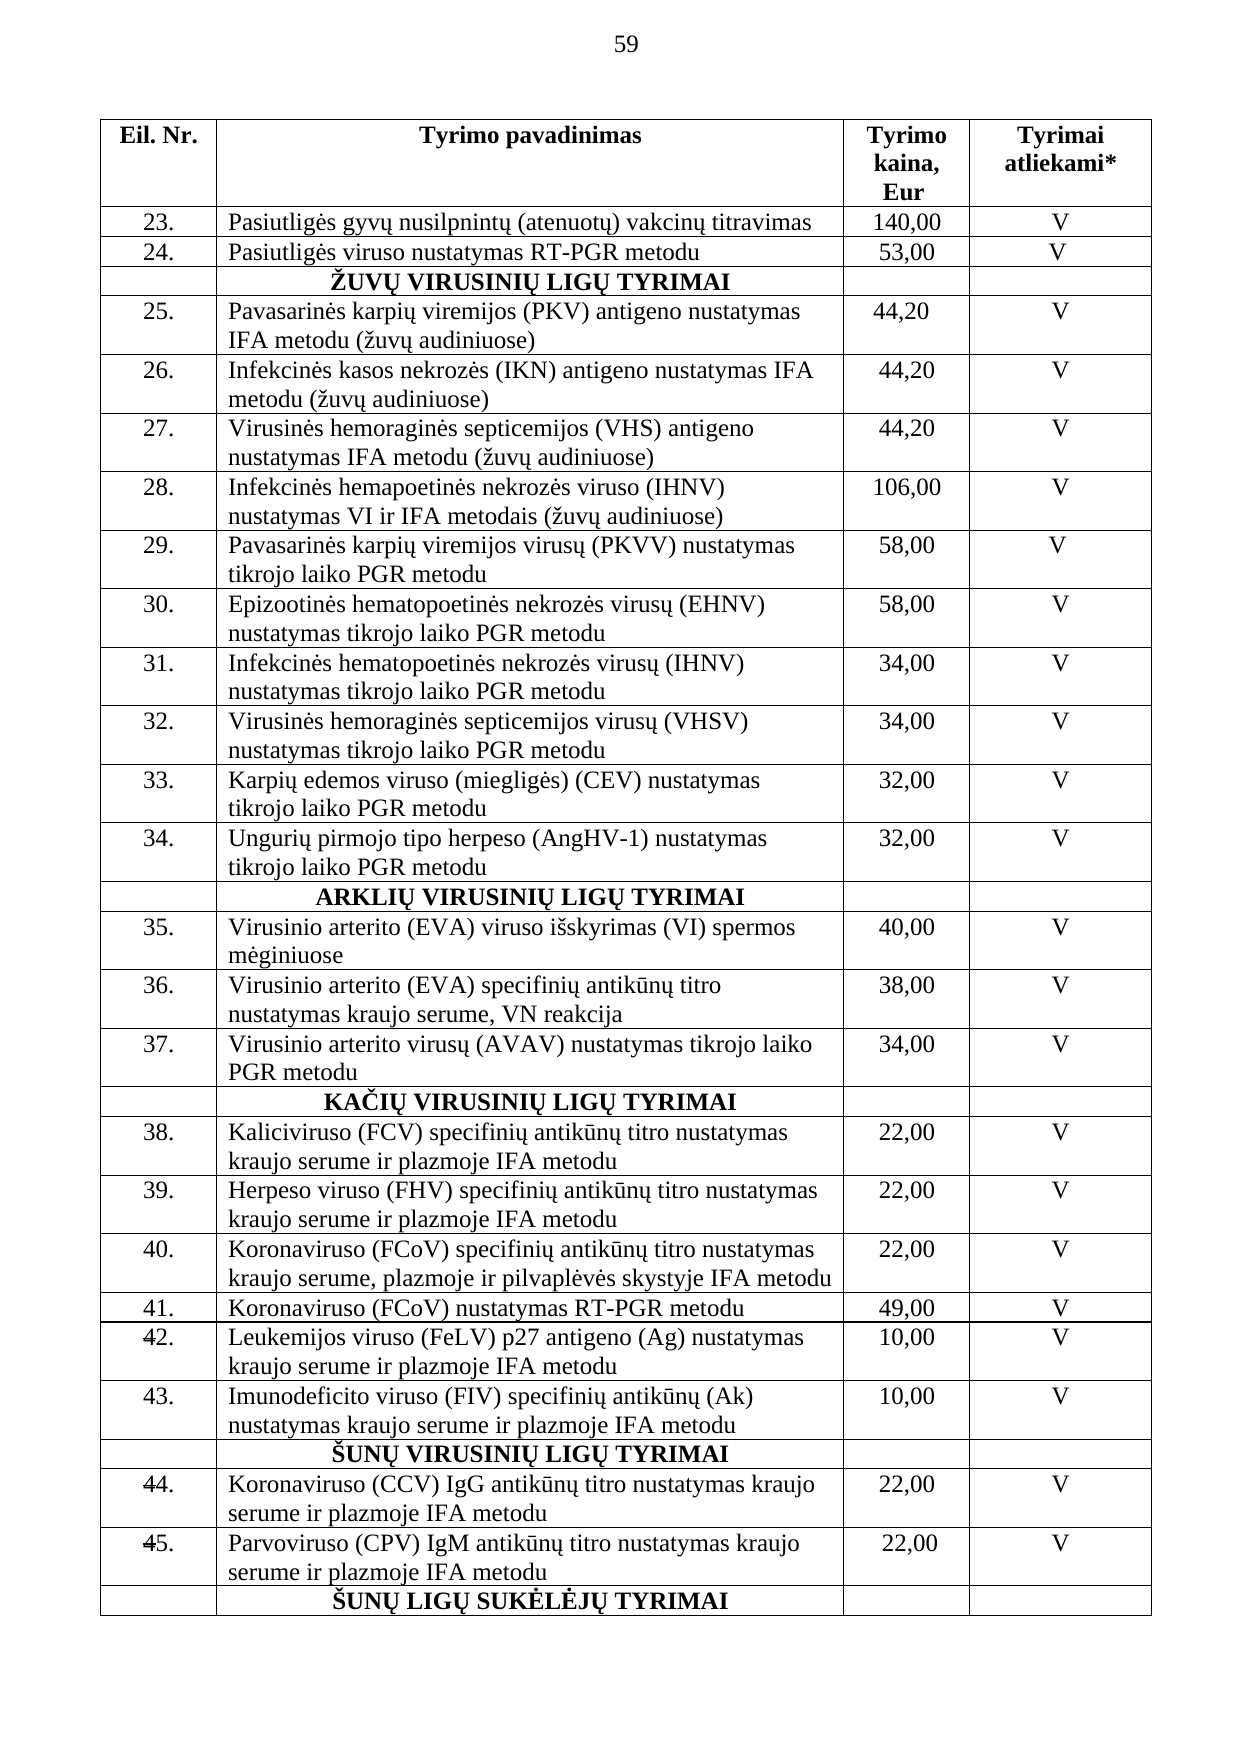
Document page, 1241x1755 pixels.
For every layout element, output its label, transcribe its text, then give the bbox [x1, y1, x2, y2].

table_cell 44,20 [844, 355, 969, 412]
table_cell Koronaviruso (CCV) IgG antikūnų titro nustatymas kraujo serume ir plazmoje IFA metodu [217, 1469, 843, 1527]
table_cell Imunodeficito viruso (FIV) specifinių antikūnų (Ak) nustatymas kraujo serume ir plazmoje IFA metodu [217, 1381, 843, 1438]
table_header Tyrimo pavadinimas [217, 120, 843, 206]
table_cell 38. [101, 1117, 216, 1174]
table_cell V [970, 237, 1151, 266]
table_cell Virusinės hemoraginės septicemijos virusų (VHSV) nustatymas tikrojo laiko PGR metodu [217, 706, 843, 764]
table_header Tyrimai atliekami* [970, 120, 1151, 206]
table_cell V [970, 823, 1151, 881]
table_cell V [970, 970, 1151, 1028]
table_cell 25. [101, 296, 216, 354]
table_cell V [970, 648, 1151, 705]
table_cell 45. [101, 1528, 216, 1585]
table_cell V [970, 1117, 1151, 1174]
table_cell 33. [101, 765, 216, 822]
table_cell [844, 1586, 969, 1615]
table_cell [844, 1440, 969, 1468]
table_cell Epizootinės hematopoetinės nekrozės virusų (EHNV) nustatymas tikrojo laiko PGR metodu [217, 589, 843, 647]
table_cell V [970, 1323, 1151, 1380]
table_header Tyrimo kaina, Eur [844, 120, 969, 206]
table_cell 32,00 [844, 765, 969, 822]
table_cell Herpeso viruso (FHV) specifinių antikūnų titro nustatymas kraujo serume ir plazmoje IFA metodu [217, 1176, 843, 1233]
table_cell 10,00 [844, 1323, 969, 1380]
table_cell Virusinės hemoraginės septicemijos (VHS) antigeno nustatymas IFA metodu (žuvų audiniuose) [217, 414, 843, 471]
table_cell 31. [101, 648, 216, 705]
table_cell V [970, 1381, 1151, 1438]
table_cell 44. [101, 1469, 216, 1527]
table_cell 35. [101, 912, 216, 969]
table_cell 40,00 [844, 912, 969, 969]
table_cell V [970, 912, 1151, 969]
table_cell [101, 1087, 216, 1116]
table_cell 23. [101, 207, 216, 236]
table_cell V [970, 706, 1151, 764]
table_cell V [970, 1528, 1151, 1585]
table_cell V [970, 531, 1151, 588]
table_cell Pasiutligės gyvų nusilpnintų (atenuotų) vakcinų titravimas [217, 207, 843, 236]
table_cell 22,00 [844, 1469, 969, 1527]
table_cell Parvoviruso (CPV) IgM antikūnų titro nustatymas kraujo serume ir plazmoje IFA metodu [217, 1528, 843, 1585]
table_cell Kaliciviruso (FCV) specifinių antikūnų titro nustatymas kraujo serume ir plazmoje IFA metodu [217, 1117, 843, 1174]
table_cell V [970, 207, 1151, 236]
table_cell 30. [101, 589, 216, 647]
table_cell Infekcinės hemapoetinės nekrozės viruso (IHNV) nustatymas VI ir IFA metodais (žuvų audiniuose) [217, 472, 843, 529]
table_cell [844, 1087, 969, 1116]
table_cell 40. [101, 1234, 216, 1292]
table_cell [970, 1440, 1151, 1468]
table_cell V [970, 472, 1151, 529]
table_cell Infekcinės kasos nekrozės (IKN) antigeno nustatymas IFA metodu (žuvų audiniuose) [217, 355, 843, 412]
table_cell 24. [101, 237, 216, 266]
table_cell [970, 1586, 1151, 1615]
table_cell ŠUNŲ VIRUSINIŲ LIGŲ TYRIMAI [217, 1440, 843, 1468]
table_cell 49,00 [844, 1293, 969, 1321]
table_cell 10,00 [844, 1381, 969, 1438]
table_cell 44,20 [844, 296, 969, 354]
table_cell V [970, 296, 1151, 354]
table_cell 36. [101, 970, 216, 1028]
table_cell [970, 1087, 1151, 1116]
table_cell [844, 882, 969, 911]
table_cell V [970, 1469, 1151, 1527]
table_cell 29. [101, 531, 216, 588]
table_cell 38,00 [844, 970, 969, 1028]
table_cell 42. [101, 1323, 216, 1380]
table_cell Infekcinės hematopoetinės nekrozės virusų (IHNV) nustatymas tikrojo laiko PGR metodu [217, 648, 843, 705]
table_cell V [970, 355, 1151, 412]
table_cell 37. [101, 1029, 216, 1086]
table_cell Leukemijos viruso (FeLV) p27 antigeno (Ag) nustatymas kraujo serume ir plazmoje IFA metodu [217, 1323, 843, 1380]
table_cell Pavasarinės karpių viremijos virusų (PKVV) nustatymas tikrojo laiko PGR metodu [217, 531, 843, 588]
table_cell V [970, 1293, 1151, 1321]
table_cell V [970, 765, 1151, 822]
table_cell ŠUNŲ LIGŲ SUKĖLĖJŲ TYRIMAI [217, 1586, 843, 1615]
table_cell 27. [101, 414, 216, 471]
table_cell [101, 267, 216, 295]
table_cell Koronaviruso (FCoV) nustatymas RT-PGR metodu [217, 1293, 843, 1321]
table_cell Pavasarinės karpių viremijos (PKV) antigeno nustatymas IFA metodu (žuvų audiniuose) [217, 296, 843, 354]
table_cell [101, 882, 216, 911]
table_cell 106,00 [844, 472, 969, 529]
table_cell 22,00 [844, 1117, 969, 1174]
table_cell V [970, 589, 1151, 647]
table_cell 22,00 [844, 1176, 969, 1233]
table_cell V [970, 1234, 1151, 1292]
table_cell 34,00 [844, 706, 969, 764]
table_cell V [970, 414, 1151, 471]
table_cell V [970, 1176, 1151, 1233]
table_cell 58,00 [844, 531, 969, 588]
table_cell 41. [101, 1293, 216, 1321]
table_cell 58,00 [844, 589, 969, 647]
table_cell 140,00 [844, 207, 969, 236]
table_cell 43. [101, 1381, 216, 1438]
table_cell [101, 1440, 216, 1468]
table_cell 26. [101, 355, 216, 412]
table_cell 44,20 [844, 414, 969, 471]
table_cell ARKLIŲ VIRUSINIŲ LIGŲ TYRIMAI [217, 882, 843, 911]
table_cell Pasiutligės viruso nustatymas RT-PGR metodu [217, 237, 843, 266]
table_cell 34,00 [844, 1029, 969, 1086]
table_cell 22,00 [844, 1234, 969, 1292]
table_cell 32. [101, 706, 216, 764]
table_cell 28. [101, 472, 216, 529]
table_cell 53,00 [844, 237, 969, 266]
table_cell ŽUVŲ VIRUSINIŲ LIGŲ TYRIMAI [217, 267, 843, 295]
table_cell Virusinio arterito (EVA) specifinių antikūnų titro nustatymas kraujo serume, VN reakcija [217, 970, 843, 1028]
table_cell 22,00 [844, 1528, 969, 1585]
table_cell Virusinio arterito (EVA) viruso išskyrimas (VI) spermos mėginiuose [217, 912, 843, 969]
table_cell 34,00 [844, 648, 969, 705]
table_cell 34. [101, 823, 216, 881]
table_cell [844, 267, 969, 295]
table_cell Koronaviruso (FCoV) specifinių antikūnų titro nustatymas kraujo serume, plazmoje ir pilvaplėvės skystyje IFA metodu [217, 1234, 843, 1292]
table_cell Ungurių pirmojo tipo herpeso (AngHV-1) nustatymas tikrojo laiko PGR metodu [217, 823, 843, 881]
table_header Eil. Nr. [101, 120, 216, 206]
table_cell Karpių edemos viruso (miegligės) (CEV) nustatymas tikrojo laiko PGR metodu [217, 765, 843, 822]
table_cell [970, 882, 1151, 911]
table_cell 39. [101, 1176, 216, 1233]
table_cell Virusinio arterito virusų (AVAV) nustatymas tikrojo laiko PGR metodu [217, 1029, 843, 1086]
table_cell V [970, 1029, 1151, 1086]
table_cell 32,00 [844, 823, 969, 881]
table_cell KAČIŲ VIRUSINIŲ LIGŲ TYRIMAI [217, 1087, 843, 1116]
table_cell [101, 1586, 216, 1615]
table_cell [970, 267, 1151, 295]
